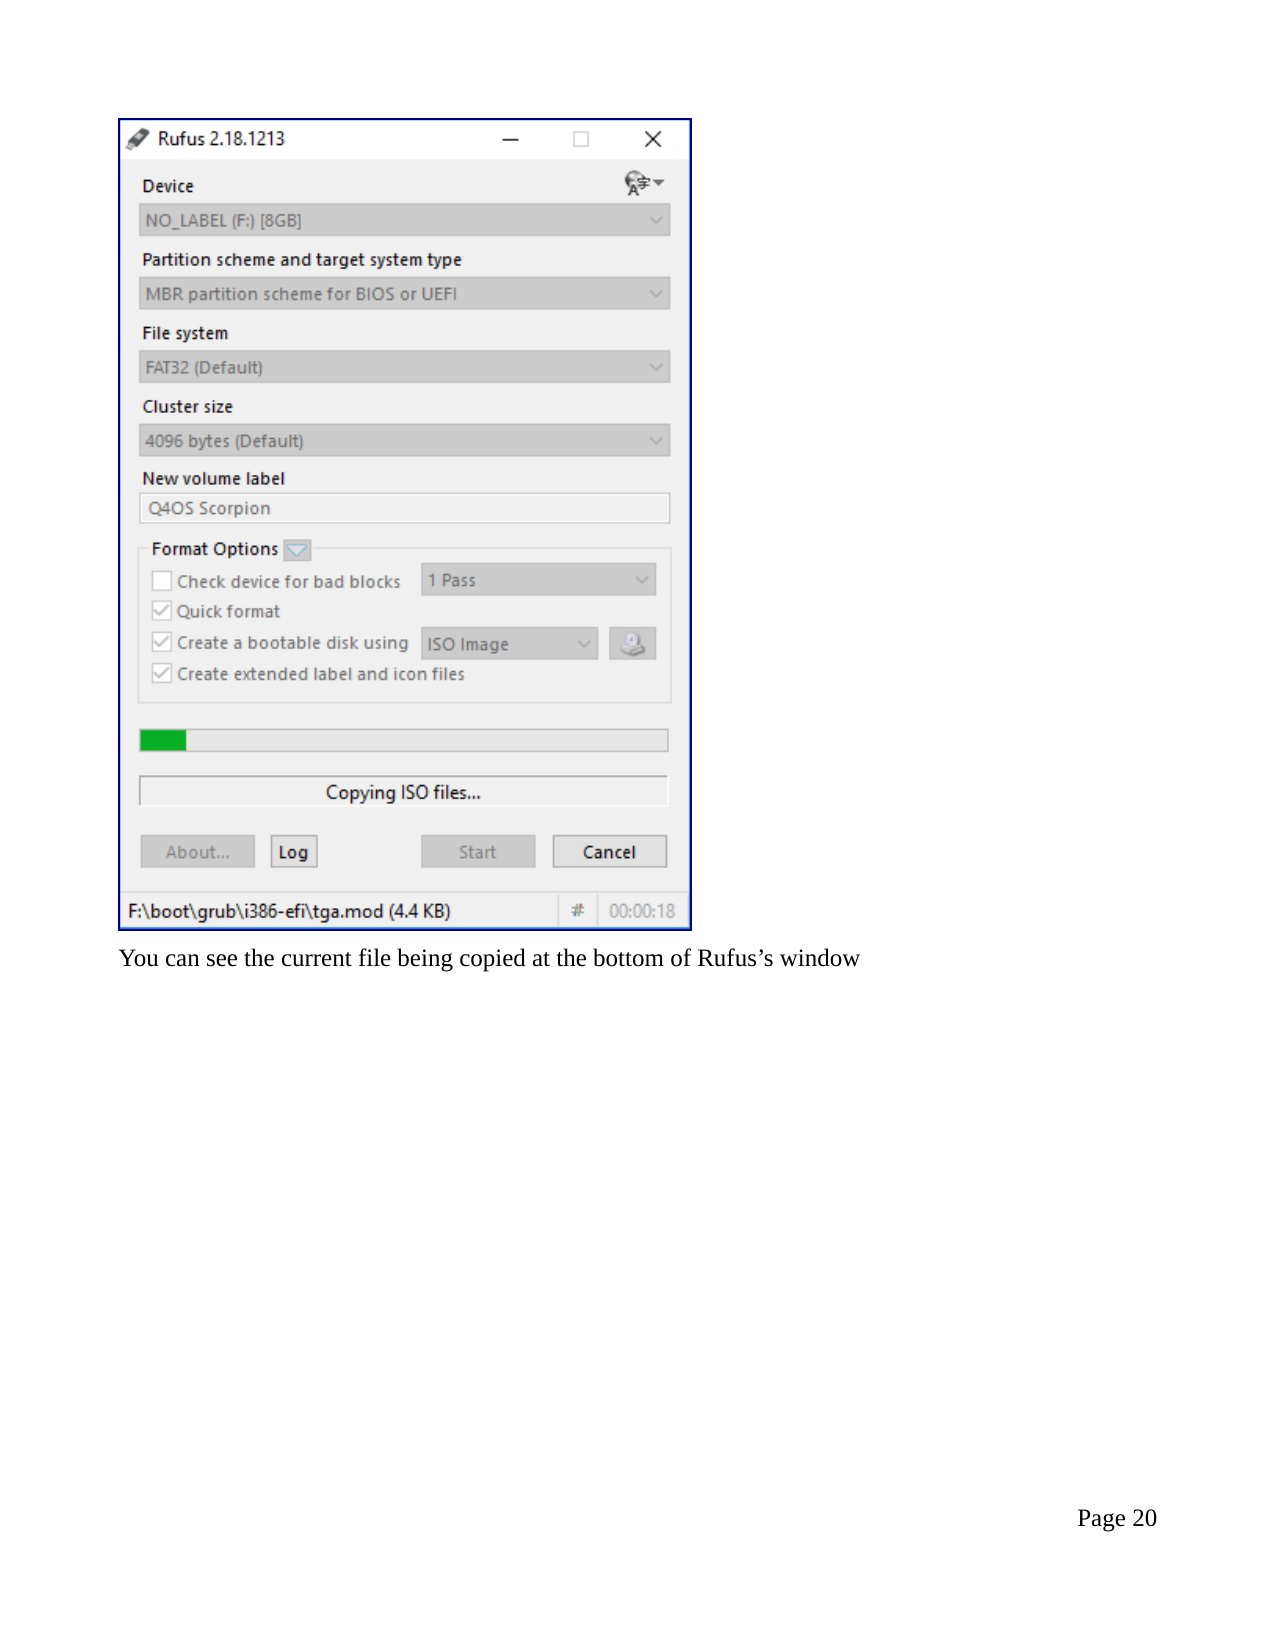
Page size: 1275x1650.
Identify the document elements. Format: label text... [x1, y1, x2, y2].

picture [120, 120, 690, 929]
text You can see the current file being copied at the bottom of Rufus’s window [118, 943, 1157, 972]
